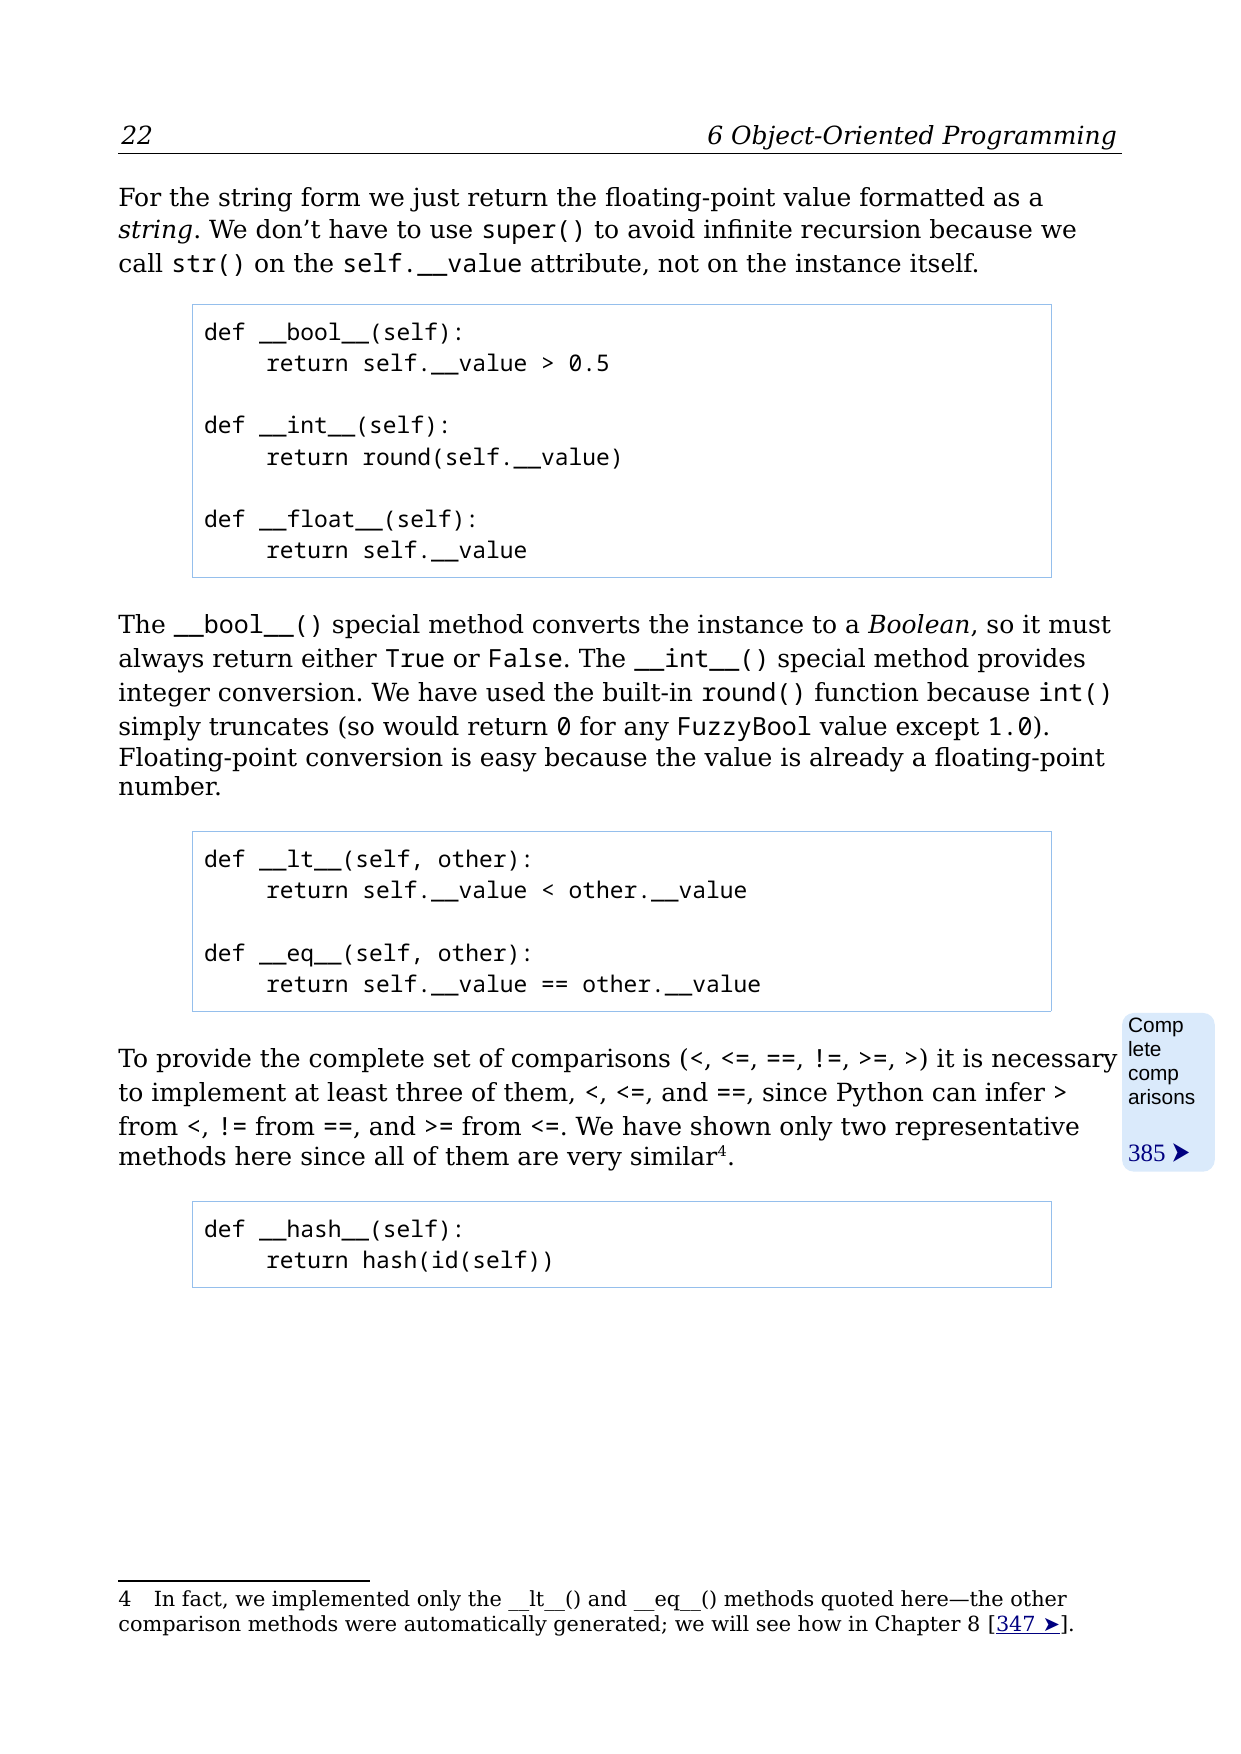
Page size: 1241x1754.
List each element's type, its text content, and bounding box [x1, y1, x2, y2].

text def __eq__(self, other): [193, 925, 1051, 956]
text def __lt__(self, other): [193, 832, 1051, 862]
text To provide the complete set of comparisons (<, <=, ==, !=, >=, >) it is necessary to implement at least three of them, <, <=, and ==, since Python can infer > from <, != from ==, and >= from <=. We have shown only two representative methods here since all of them are very similar. [118, 1040, 1122, 1172]
text For the string form we just return the floating-point value formatted as a string. We don’t have to use super() to avoid infinite recursion because we call str() on the self.__value attribute, not on the instance itself. [118, 183, 1122, 280]
text def __bool__(self): [193, 305, 1051, 335]
text The __bool__() special method converts the instance to a Boolean, so it must always return either True or False. The __int__() special method provides integer conversion. We have used the built-in round() function because int() simply truncates (so would return 0 for any FuzzyBool value except 1.0). Floating-point conversion is easy because the value is already a floating-point number. [118, 607, 1122, 801]
text return self.__value < other.__value [193, 862, 1051, 893]
text return self.__value == other.__value [193, 956, 1051, 1011]
text return hash(id(self)) [193, 1232, 1051, 1287]
text def __float__(self): [193, 491, 1051, 522]
text def __hash__(self): [193, 1202, 1051, 1232]
text def __int__(self): [193, 397, 1051, 429]
text In fact, we implemented only the __lt__() and __eq__() methods quoted here—the other [118, 1587, 1122, 1612]
text return round(self.__value) [193, 429, 1051, 460]
text return self.__value > 0.5 [193, 335, 1051, 366]
text comparison methods were automatically generated; we will see how in Chapter 8 [347 ➤]. [118, 1612, 1122, 1636]
text return self.__value [193, 522, 1051, 577]
